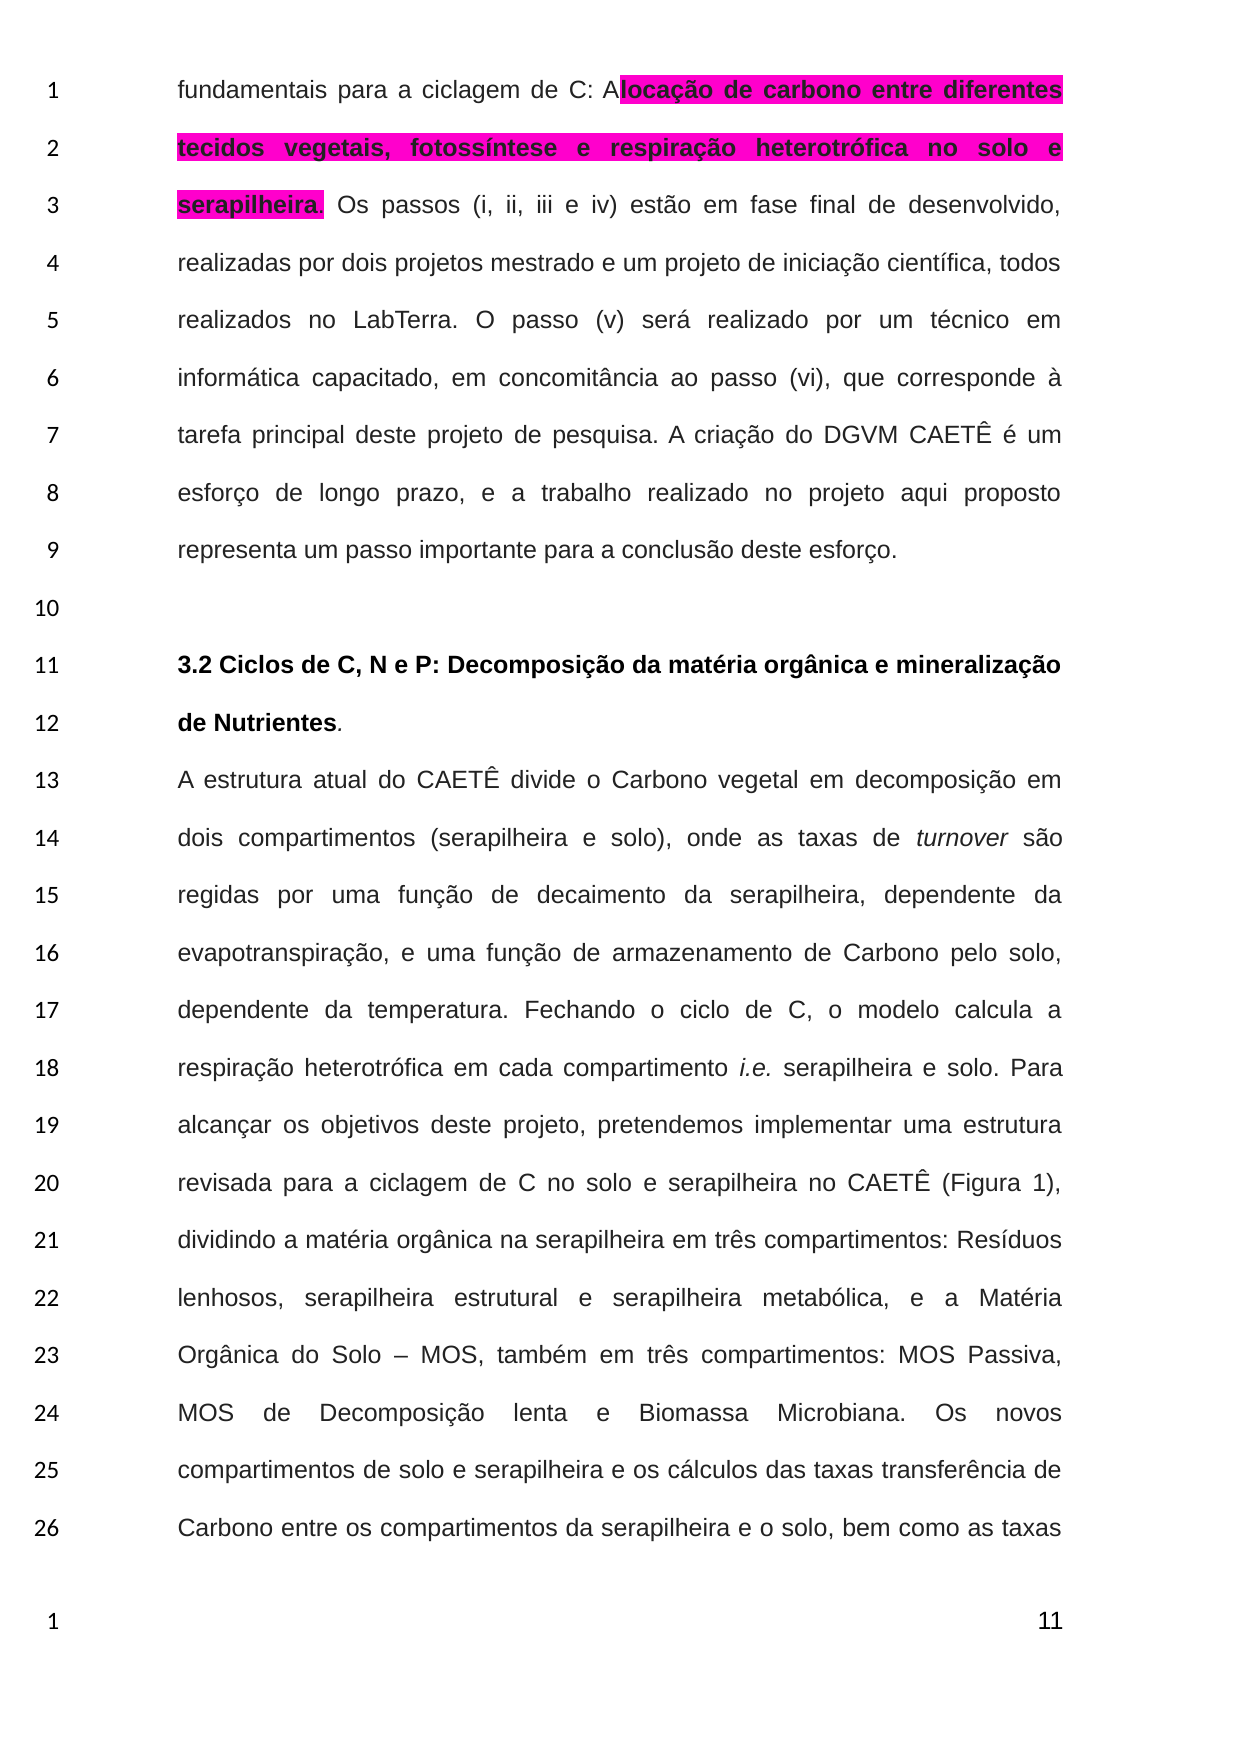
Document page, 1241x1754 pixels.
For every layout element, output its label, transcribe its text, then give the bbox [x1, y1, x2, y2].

text fundamentais para a ciclagem de C: Alocação de carbono entre diferentes tecidos vegetais, fotossíntese e respiração heterotrófica no solo e serapilheira. Os passos (i, ii, iii e iv) estão em fase final de desenvolvido, realizadas por dois projetos mestrado e um projeto de iniciação científica, todos realizados no LabTerra. O passo (v) será realizado por um técnico em informática capacitado, em concomitância ao passo (vi), que corresponde à tarefa principal deste projeto de pesquisa. A criação do DGVM CAETÊ é um esforço de longo prazo, e a trabalho realizado no projeto aqui proposto representa um passo importante para a conclusão deste esforço. [177, 75, 1063, 564]
text A estrutura atual do CAETÊ divide o Carbono vegetal em decomposição em dois compartimentos (serapilheira e solo), onde as taxas de turnover são regidas por uma função de decaimento da serapilheira, dependente da evapotranspiração, e uma função de armazenamento de Carbono pelo solo, dependente da temperatura. Fechando o ciclo de C, o modelo calcula a respiração heterotrófica em cada compartimento i.e. serapilheira e solo. Para alcançar os objetivos deste projeto, pretendemos implementar uma estrutura revisada para a ciclagem de C no solo e serapilheira no CAETÊ (Figura 1), dividindo a matéria orgânica na serapilheira em três compartimentos: Resíduos lenhosos, serapilheira estrutural e serapilheira metabólica, e a Matéria Orgânica do Solo – MOS, também em três compartimentos: MOS Passiva, MOS de Decomposição lenta e Biomassa Microbiana. Os novos compartimentos de solo e serapilheira e os cálculos das taxas transferência de Carbono entre os compartimentos da serapilheira e o solo, bem como as taxas [177, 765, 1063, 1541]
text 3.2 Ciclos de C, N e P: Decomposição da matéria orgânica e mineralização de Nutrientes. [177, 650, 1063, 736]
